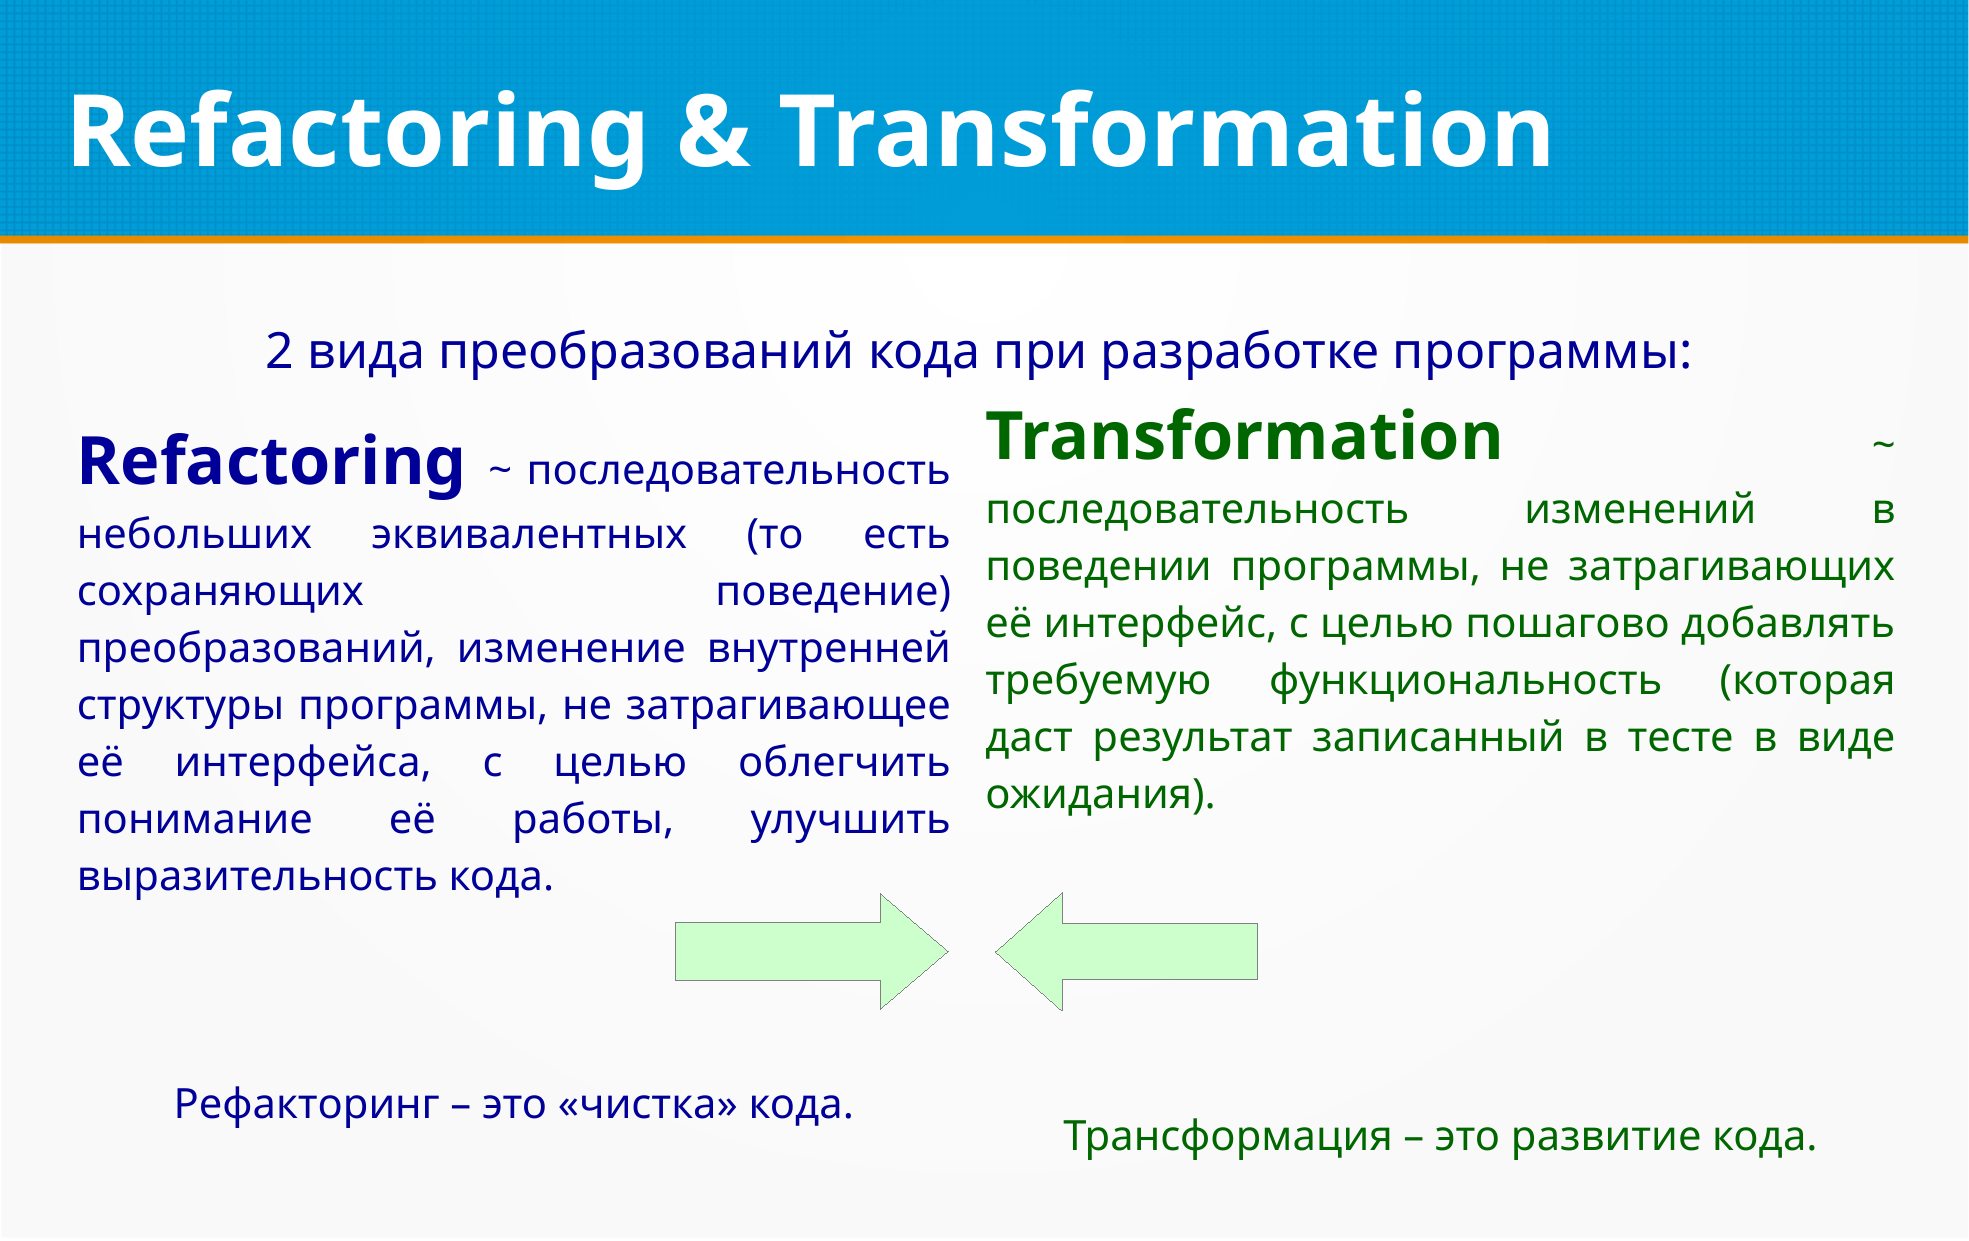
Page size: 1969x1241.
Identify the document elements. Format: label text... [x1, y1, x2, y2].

text_box 2 вида преобразований кода при разработке программы: [89, 309, 1881, 388]
text_box [675, 893, 949, 1010]
text_box Transformation ~ последовательность изменений в поведении программы, не затрагивающих её интерфейс, с целью пошагово добавлять требуемую функциональность (которая даст результат записанный в тесте в виде ожидания). Трансформация – это развитие кода. [979, 381, 1902, 1170]
text_box Refactoring ~ последовательность небольших эквивалентных (то есть сохраняющих поведение) преобразований, изменение внутренней структуры программы, не затрагивающее её интерфейса, с целью облегчить понимание её работы, улучшить выразительность кода. Рефакторинг – это «чистка» кода. [70, 407, 957, 1193]
picture [0, 236, 1969, 1241]
text_box [995, 892, 1258, 1011]
text_box Refactoring & Transformation [59, 55, 1902, 200]
